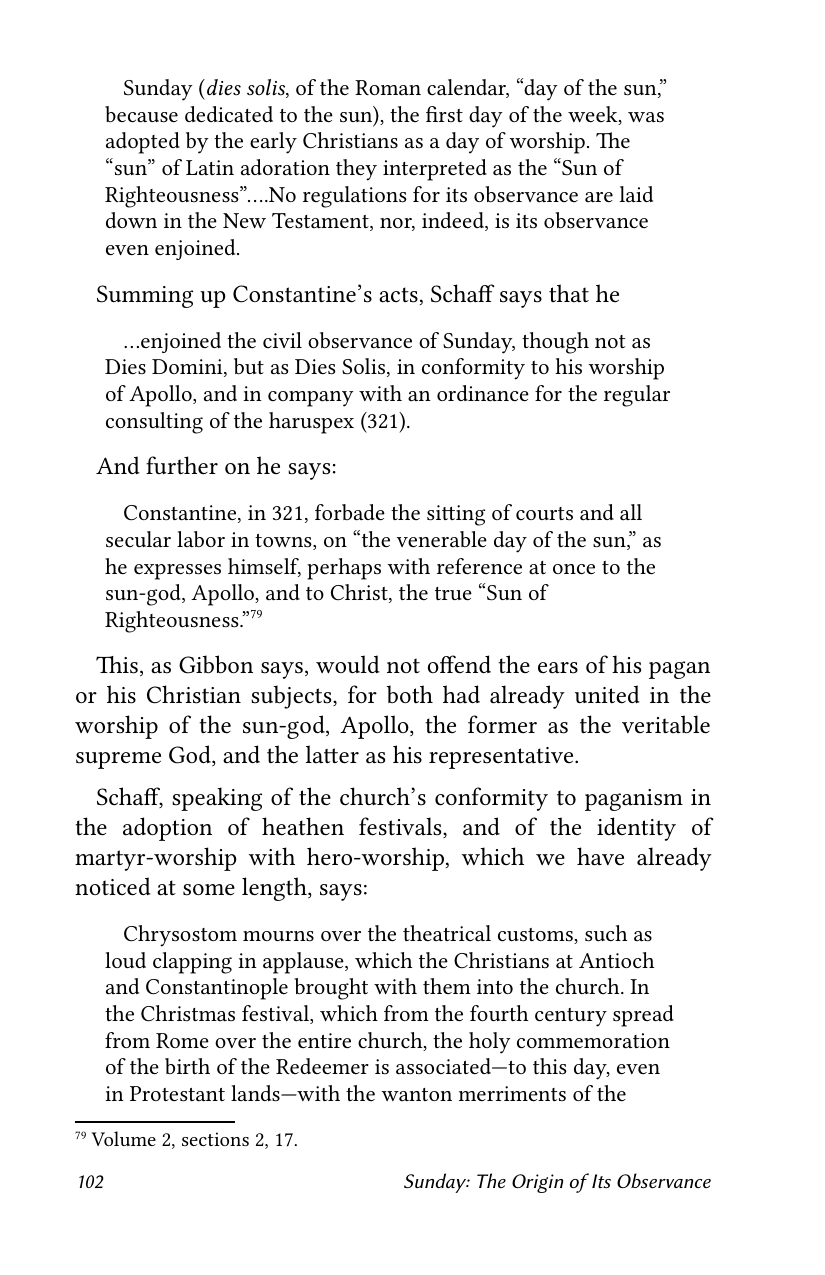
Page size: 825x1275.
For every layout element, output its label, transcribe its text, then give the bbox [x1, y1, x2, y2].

text Sunday (dies solis, of the Roman calendar, “day of the sun,” because dedicated to the sun), the first day of the week, was adopted by the early Christians as a day of worship. The “sun” of Latin adoration they interpreted as the “Sun of Righteousness”….No regulations for its observance are laid down in the New Testament, nor, indeed, is its observance even enjoined. [105, 75, 682, 261]
text Volume 2, sections 2, 17. [75, 1128, 712, 1152]
text This, as Gibbon says, would not offend the ears of his pagan or his Christian subjects, for both had already united in the worship of the sun-god, Apollo, the former as the veritable supreme God, and the latter as his representative. [75, 652, 712, 770]
text Schaff, speaking of the church’s conformity to paganism in the adoption of heathen festivals, and of the identity of martyr-worship with hero-worship, which we have already noticed at some length, says: [75, 783, 712, 901]
text Summing up Constantine’s acts, Schaff says that he [75, 280, 712, 308]
text Constantine, in 321, forbade the sitting of courts and all secular labor in towns, on “the venerable day of the sun,” as he expresses himself, perhaps with reference at once to the sun-god, Apollo, and to Christ, the true “Sun of Righteousness.” [105, 500, 682, 633]
text And further on he says: [75, 452, 712, 481]
text ...enjoined the civil observance of Sunday, though not as Dies Domini, but as Dies Solis, in conformity to his worship of Apollo, and in company with an ordinance for the regular consulting of the haruspex (321). [105, 328, 682, 434]
text Chrysostom mourns over the theatrical customs, such as loud clapping in applause, which the Christians at Antioch and Constantinople brought with them into the church. In the Christmas festival, which from the fourth century spread from Rome over the entire church, the holy commemoration of the birth of the Redeemer is associated—to this day, even in Protestant lands—with the wanton merriments of the [105, 921, 682, 1107]
